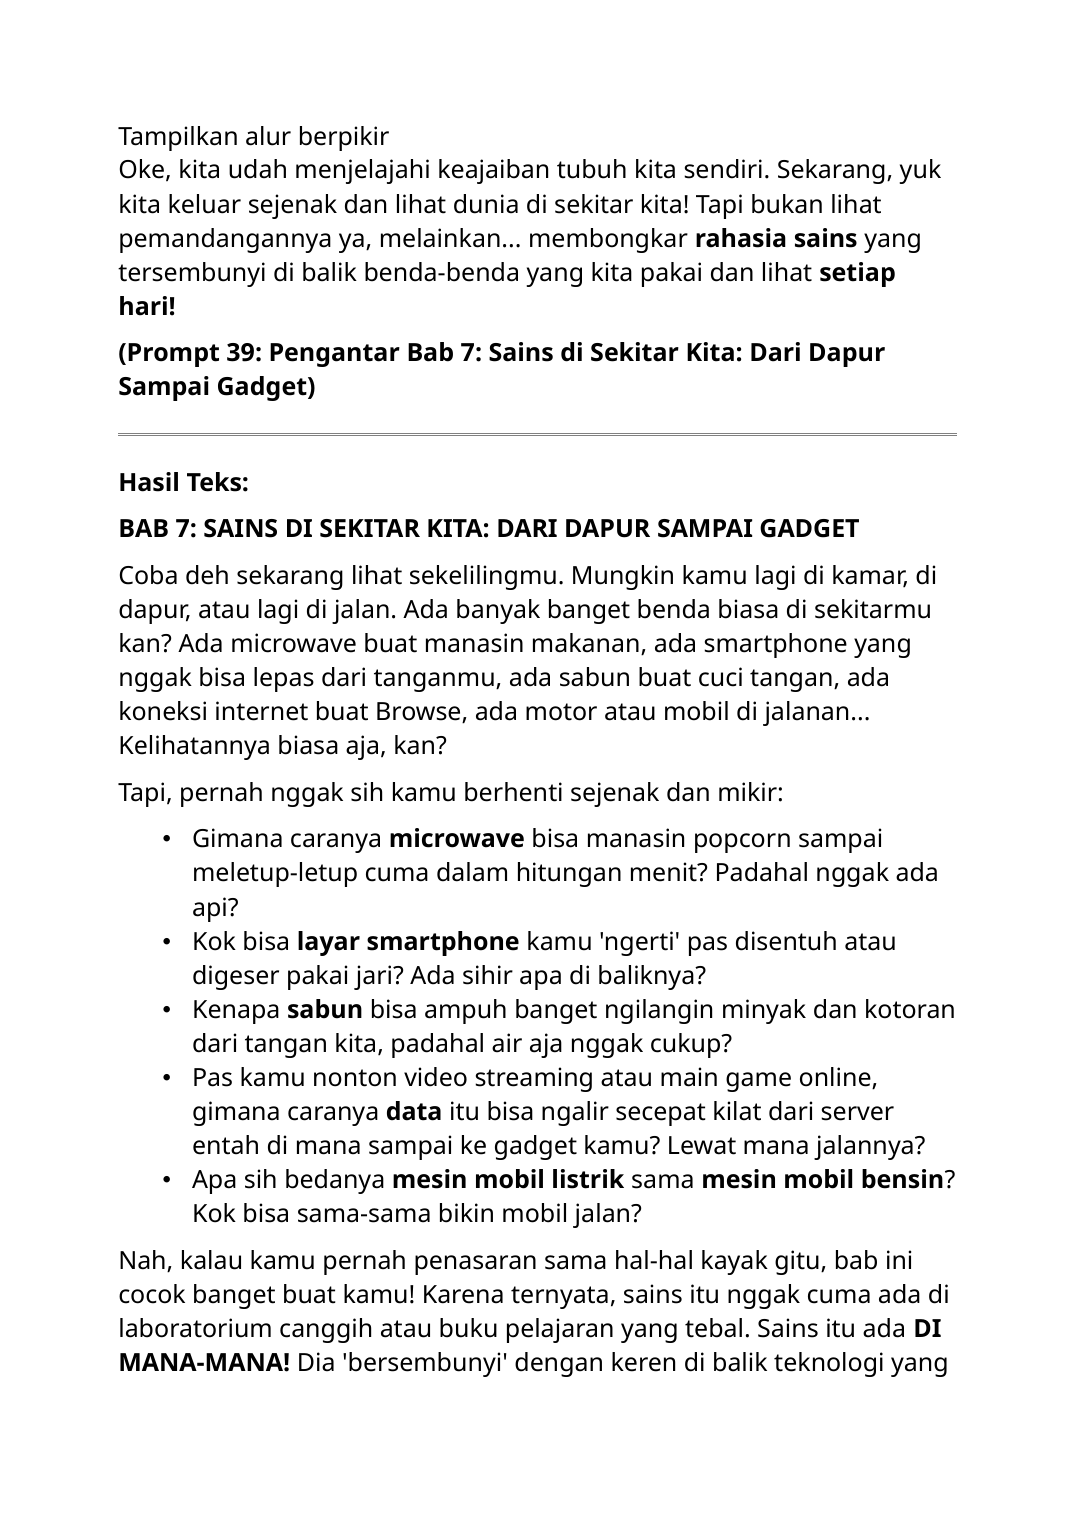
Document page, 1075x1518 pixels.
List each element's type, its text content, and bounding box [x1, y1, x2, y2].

text Tampilkan alur berpikir [118, 118, 957, 152]
text Coba deh sekarang lihat sekelilingmu. Mungkin kamu lagi di kamar, di dapur, atau lagi di jalan. Ada banyak banget benda biasa di sekitarmu kan? Ada microwave buat manasin makanan, ada smartphone yang nggak bisa lepas dari tanganmu, ada sabun buat cuci tangan, ada koneksi internet buat Browse, ada motor atau mobil di jalanan... Kelihatannya biasa aja, kan? [118, 558, 957, 762]
text Hasil Teks: [118, 464, 957, 498]
text Nah, kalau kamu pernah penasaran sama hal-hal kayak gitu, bab ini cocok banget buat kamu! Karena ternyata, sains itu nggak cuma ada di laboratorium canggih atau buku pelajaran yang tebal. Sains itu ada DI MANA-MANA! Dia 'bersembunyi' dengan keren di balik teknologi yang [118, 1242, 957, 1378]
text BAB 7: SAINS DI SEKITAR KITA: DARI DAPUR SAMPAI GADGET [118, 511, 957, 545]
text Oke, kita udah menjelajahi keajaiban tubuh kita sendiri. Sekarang, yuk kita keluar sejenak dan lihat dunia di sekitar kita! Tapi bukan lihat pemandangannya ya, melainkan... membongkar rahasia sains yang tersembunyi di balik benda-benda yang kita pakai dan lihat setiap hari! [118, 152, 957, 322]
list Pas kamu nonton video streaming atau main game online, gimana caranya data itu bisa ngalir secepat kilat dari server entah di mana sampai ke gadget kamu? Lewat mana jalannya? [162, 1059, 957, 1162]
list Kok bisa layar smartphone kamu 'ngerti' pas disentuh atau digeser pakai jari? Ada sihir apa di baliknya? [162, 923, 957, 991]
list Apa sih bedanya mesin mobil listrik sama mesin mobil bensin? Kok bisa sama-sama bikin mobil jalan? [162, 1162, 957, 1230]
text Tapi, pernah nggak sih kamu berhenti sejenak dan mikir: [118, 774, 957, 808]
text (Prompt 39: Pengantar Bab 7: Sains di Sekitar Kita: Dari Dapur Sampai Gadget) [118, 335, 957, 403]
list Gimana caranya microwave bisa manasin popcorn sampai meletup-letup cuma dalam hitungan menit? Padahal nggak ada api? [162, 821, 957, 923]
list Kenapa sabun bisa ampuh banget ngilangin minyak dan kotoran dari tangan kita, padahal air aja nggak cukup? [162, 991, 957, 1059]
